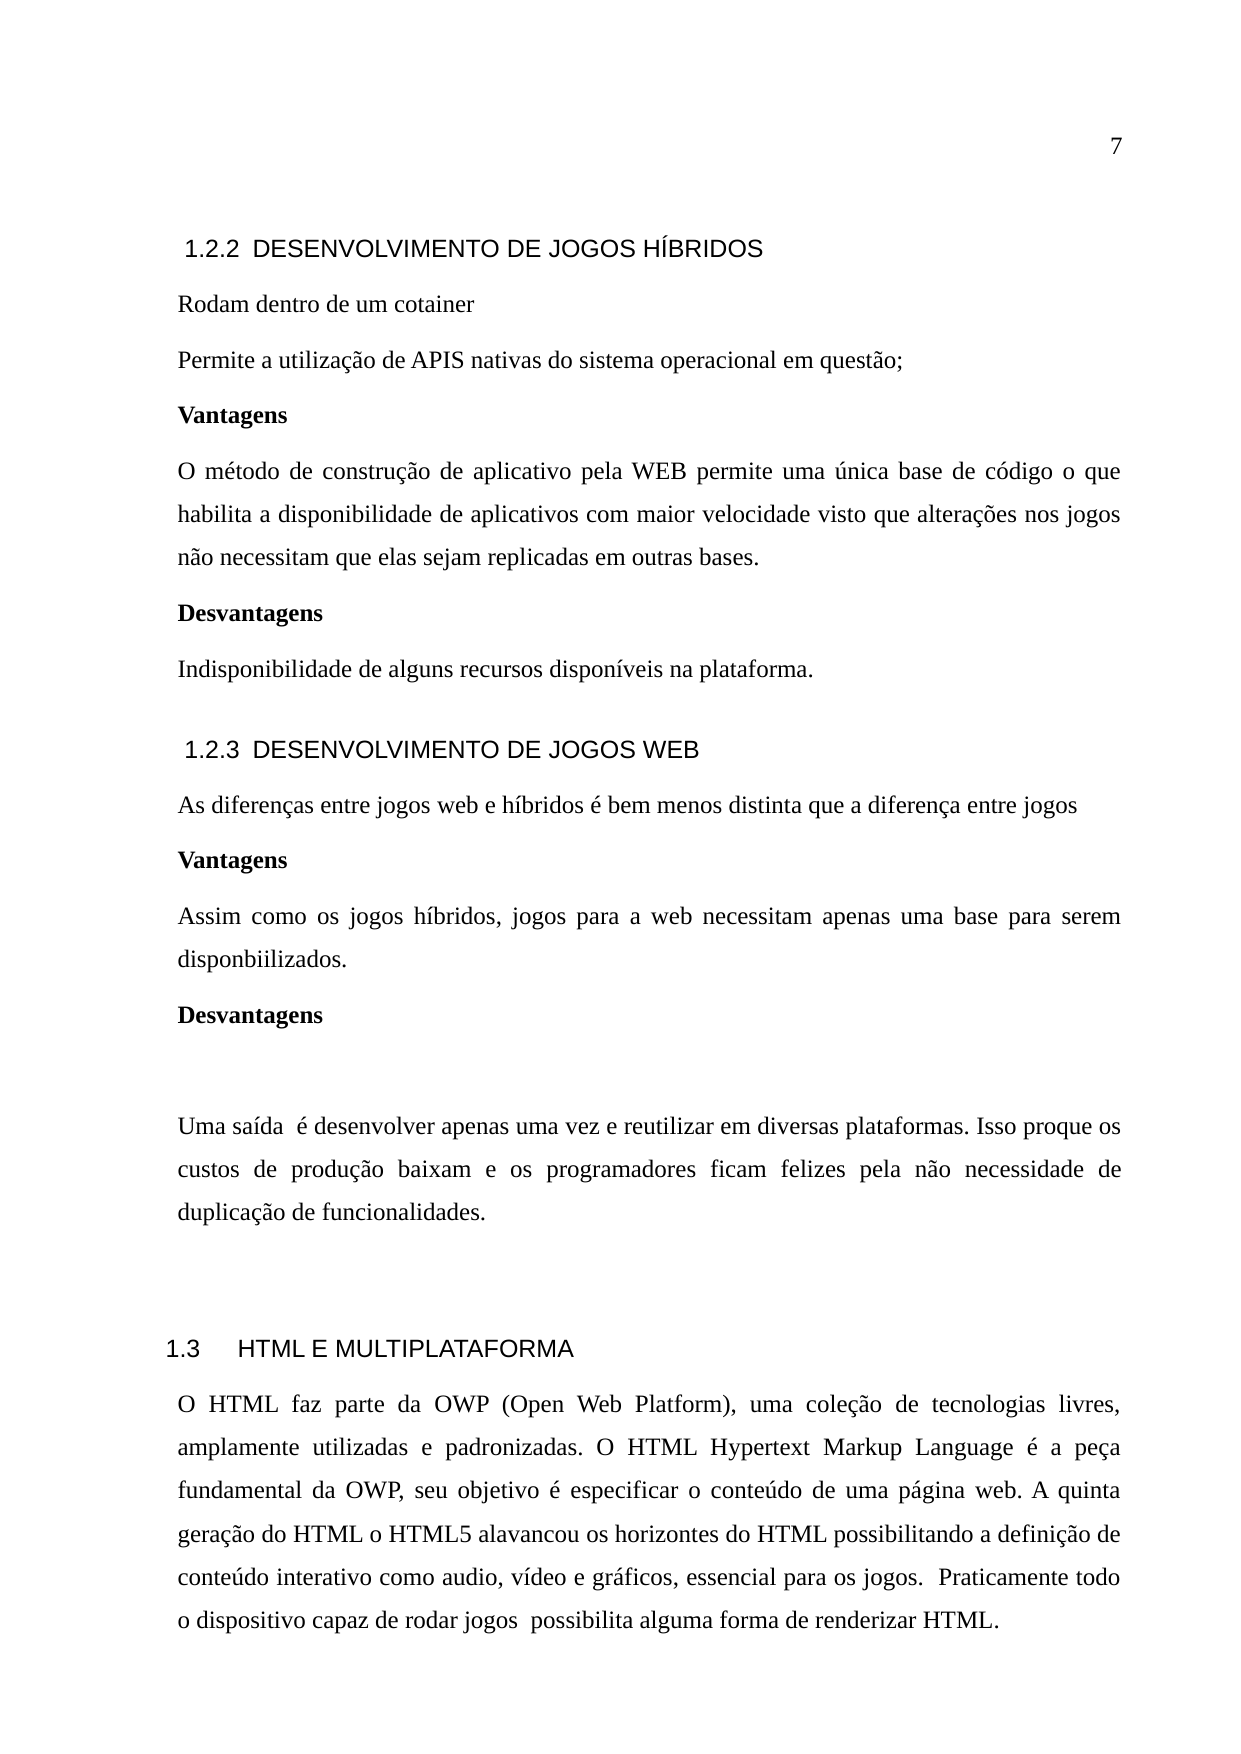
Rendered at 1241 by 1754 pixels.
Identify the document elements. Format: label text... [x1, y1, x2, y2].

text Desvantagens [177, 598, 1122, 627]
text Desvantagens [177, 1000, 1122, 1029]
subtitle DESENVOLVIMENTO DE JOGOS HÍBRIDOS [177, 234, 1122, 263]
text As diferenças entre jogos web e híbridos é bem menos distinta que a diferença entre jogos [177, 790, 1122, 819]
text Indisponibilidade de alguns recursos disponíveis na plataforma. [177, 654, 1122, 682]
text O HTML faz parte da OWP (Open Web Platform), uma coleção de tecnologias livres, amplamente utilizadas e padronizadas. O HTML Hypertext Markup Language é a peça fundamental da OWP, seu objetivo é especificar o conteúdo de uma página web. A quinta geração do HTML o HTML5 alavancou os horizontes do HTML possibilitando a definição de conteúdo interativo como audio, vídeo e gráficos, essencial para os jogos. Praticamente todo o dispositivo capaz de rodar jogos possibilita alguma forma de renderizar HTML. [177, 1389, 1122, 1634]
text Uma saída é desenvolver apenas uma vez e reutilizar em diversas plataformas. Isso proque os custos de produção baixam e os programadores ficam felizes pela não necessidade de duplicação de funcionalidades. [177, 1111, 1122, 1226]
text Permite a utilização de APIS nativas do sistema operacional em questão; [177, 345, 1122, 374]
text Vantagens [177, 846, 1122, 874]
subtitle HTML E MULTIPLATAFORMA [158, 1334, 1122, 1363]
text O método de construção de aplicativo pela WEB permite uma única base de código o que habilita a disponibilidade de aplicativos com maior velocidade visto que alterações nos jogos não necessitam que elas sejam replicadas em outras bases. [177, 456, 1122, 571]
subtitle DESENVOLVIMENTO DE JOGOS WEB [177, 735, 1122, 764]
text Assim como os jogos híbridos, jogos para a web necessitam apenas uma base para serem disponbiilizados. [177, 901, 1122, 973]
text Vantagens [177, 401, 1122, 429]
text Rodam dentro de um cotainer [177, 289, 1122, 318]
